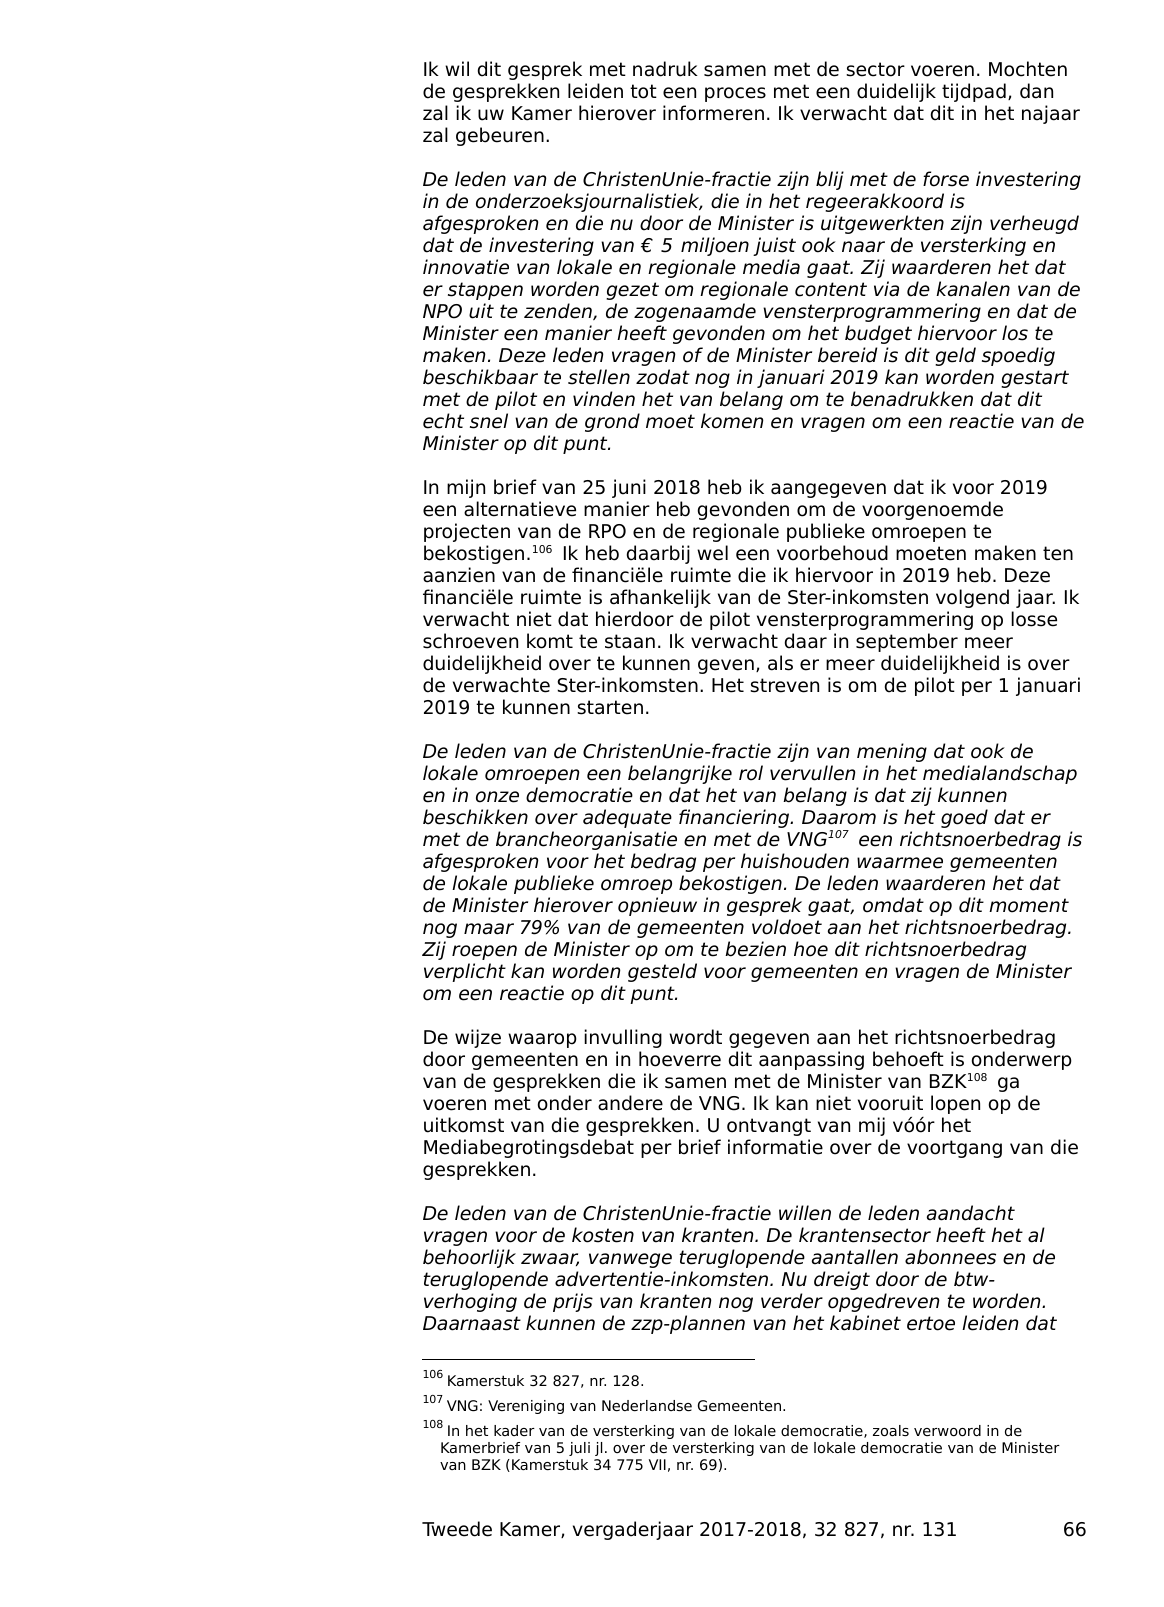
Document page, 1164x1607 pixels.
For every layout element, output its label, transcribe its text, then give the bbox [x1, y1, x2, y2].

text De wijze waarop invulling wordt gegeven aan het richtsnoerbedrag door gemeenten en in hoeverre dit aanpassing behoeft is onderwerp van de gesprekken die ik samen met de Minister van BZK ga voeren met onder andere de VNG. Ik kan niet vooruit lopen op de uitkomst van die gesprekken. U ontvangt van mij vóór het Mediabegrotingsdebat per brief informatie over de voortgang van die gesprekken. [422, 1027, 1087, 1181]
text De leden van de ChristenUnie-fractie zijn blij met de forse investering in de onderzoeksjournalistiek, die in het regeerakkoord is afgesproken en die nu door de Minister is uitgewerkten zijn verheugd dat de investering van € 5 miljoen juist ook naar de versterking en innovatie van lokale en regionale media gaat. Zij waarderen het dat er stappen worden gezet om regionale content via de kanalen van de NPO uit te zenden, de zogenaamde vensterprogrammering en dat de Minister een manier heeft gevonden om het budget hiervoor los te maken. Deze leden vragen of de Minister bereid is dit geld spoedig beschikbaar te stellen zodat nog in januari 2019 kan worden gestart met de pilot en vinden het van belang om te benadrukken dat dit echt snel van de grond moet komen en vragen om een reactie van de Minister op dit punt. [422, 169, 1087, 455]
text De leden van de ChristenUnie-fractie willen de leden aandacht vragen voor de kosten van kranten. De krantensector heeft het al behoorlijk zwaar, vanwege teruglopende aantallen abonnees en de teruglopende advertentie-inkomsten. Nu dreigt door de btw-verhoging de prijs van kranten nog verder opgedreven te worden. Daarnaast kunnen de zzp-plannen van het kabinet ertoe leiden dat [422, 1203, 1087, 1335]
text VNG: Vereniging van Nederlandse Gemeenten. [422, 1393, 1087, 1416]
text In het kader van de versterking van de lokale democratie, zoals verwoord in de Kamerbrief van 5 juli jl. over de versterking van de lokale democratie van de Minister van BZK (Kamerstuk 34 775 VII, nr. 69). [422, 1418, 1087, 1474]
text Kamerstuk 32 827, nr. 128. [422, 1368, 1087, 1391]
text Ik wil dit gesprek met nadruk samen met de sector voeren. Mochten de gesprekken leiden tot een proces met een duidelijk tijdpad, dan zal ik uw Kamer hierover informeren. Ik verwacht dat dit in het najaar zal gebeuren. [422, 59, 1087, 147]
text In mijn brief van 25 juni 2018 heb ik aangegeven dat ik voor 2019 een alternatieve manier heb gevonden om de voorgenoemde projecten van de RPO en de regionale publieke omroepen te bekostigen. Ik heb daarbij wel een voorbehoud moeten maken ten aanzien van de financiële ruimte die ik hiervoor in 2019 heb. Deze financiële ruimte is afhankelijk van de Ster-inkomsten volgend jaar. Ik verwacht niet dat hierdoor de pilot vensterprogrammering op losse schroeven komt te staan. Ik verwacht daar in september meer duidelijkheid over te kunnen geven, als er meer duidelijkheid is over de verwachte Ster-inkomsten. Het streven is om de pilot per 1 januari 2019 te kunnen starten. [422, 477, 1087, 719]
text De leden van de ChristenUnie-fractie zijn van mening dat ook de lokale omroepen een belangrijke rol vervullen in het medialandschap en in onze democratie en dat het van belang is dat zij kunnen beschikken over adequate financiering. Daarom is het goed dat er met de brancheorganisatie en met de VNG een richtsnoerbedrag is afgesproken voor het bedrag per huishouden waarmee gemeenten de lokale publieke omroep bekostigen. De leden waarderen het dat de Minister hierover opnieuw in gesprek gaat, omdat op dit moment nog maar 79% van de gemeenten voldoet aan het richtsnoerbedrag. Zij roepen de Minister op om te bezien hoe dit richtsnoerbedrag verplicht kan worden gesteld voor gemeenten en vragen de Minister om een reactie op dit punt. [422, 741, 1087, 1005]
